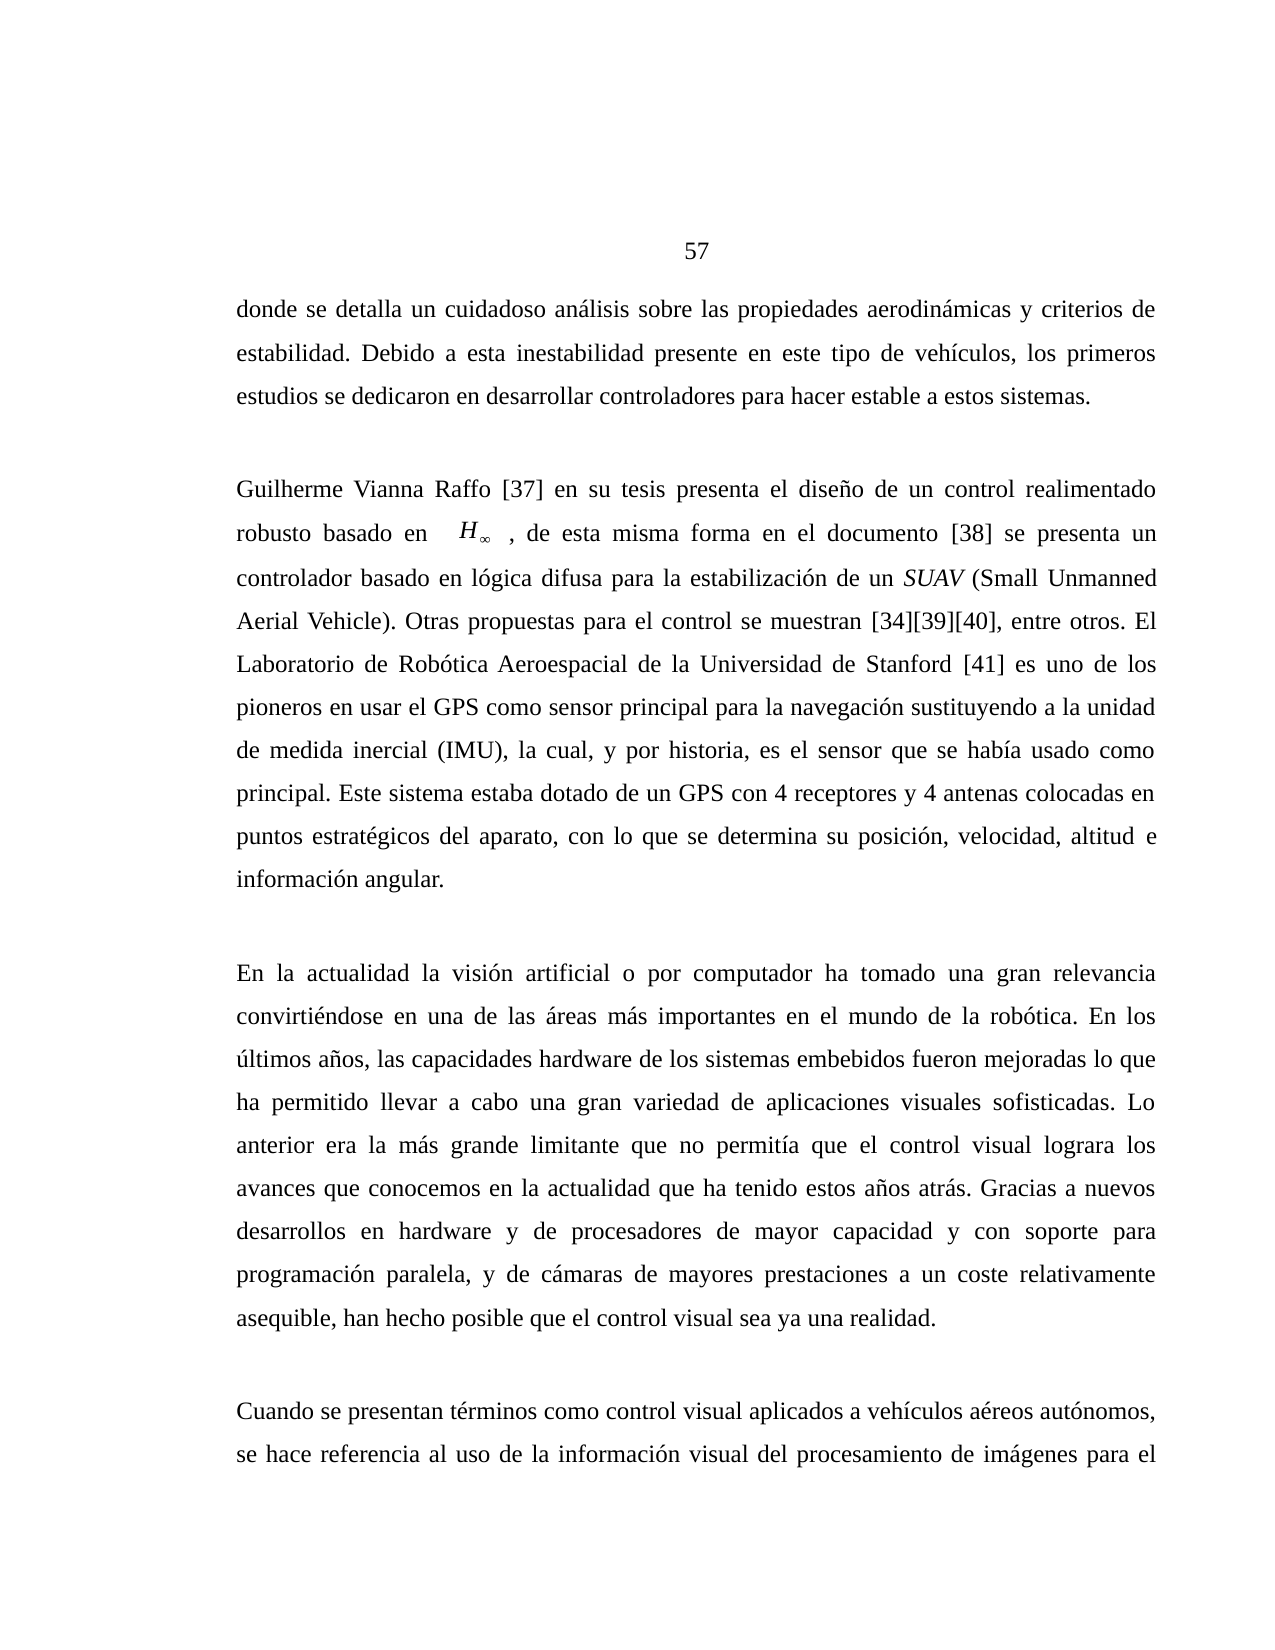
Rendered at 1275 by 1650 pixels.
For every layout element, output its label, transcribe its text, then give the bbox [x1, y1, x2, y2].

text Cuando se presentan términos como control visual aplicados a vehículos aéreos autónomos, se hace referencia al uso de la información visual del procesamiento de imágenes para el [236, 1396, 1157, 1468]
text Guilherme Vianna Raffo [37] en su tesis presenta el diseño de un control realimentado robusto basado en , de esta misma forma en el documento [38] se presenta un controlador basado en lógica difusa para la estabilización de un SUAV (Small Unmanned Aerial Vehicle). Otras propuestas para el control se muestran [34][39][40], entre otros. El Laboratorio de Robótica Aeroespacial de la Universidad de Stanford [41] es uno de los pioneros en usar el GPS como sensor principal para la navegación sustituyendo a la unidad de medida inercial (IMU), la cual, y por historia, es el sensor que se había usado como principal. Este sistema estaba dotado de un GPS con 4 receptores y 4 antenas colocadas en puntos estratégicos del aparato, con lo que se determina su posición, velocidad, altitud e información angular. [236, 474, 1157, 893]
text En la actualidad la visión artificial o por computador ha tomado una gran relevancia convirtiéndose en una de las áreas más importantes en el mundo de la robótica. En los últimos años, las capacidades hardware de los sistemas embebidos fueron mejoradas lo que ha permitido llevar a cabo una gran variedad de aplicaciones visuales sofisticadas. Lo anterior era la más grande limitante que no permitía que el control visual lograra los avances que conocemos en la actualidad que ha tenido estos años atrás. Gracias a nuevos desarrollos en hardware y de procesadores de mayor capacidad y con soporte para programación paralela, y de cámaras de mayores prestaciones a un coste relativamente asequible, han hecho posible que el control visual sea ya una realidad. [236, 958, 1157, 1331]
text donde se detalla un cuidadoso análisis sobre las propiedades aerodinámicas y criterios de estabilidad. Debido a esta inestabilidad presente en este tipo de vehículos, los primeros estudios se dedicaron en desarrollar controladores para hacer estable a estos sistemas. [236, 294, 1157, 409]
